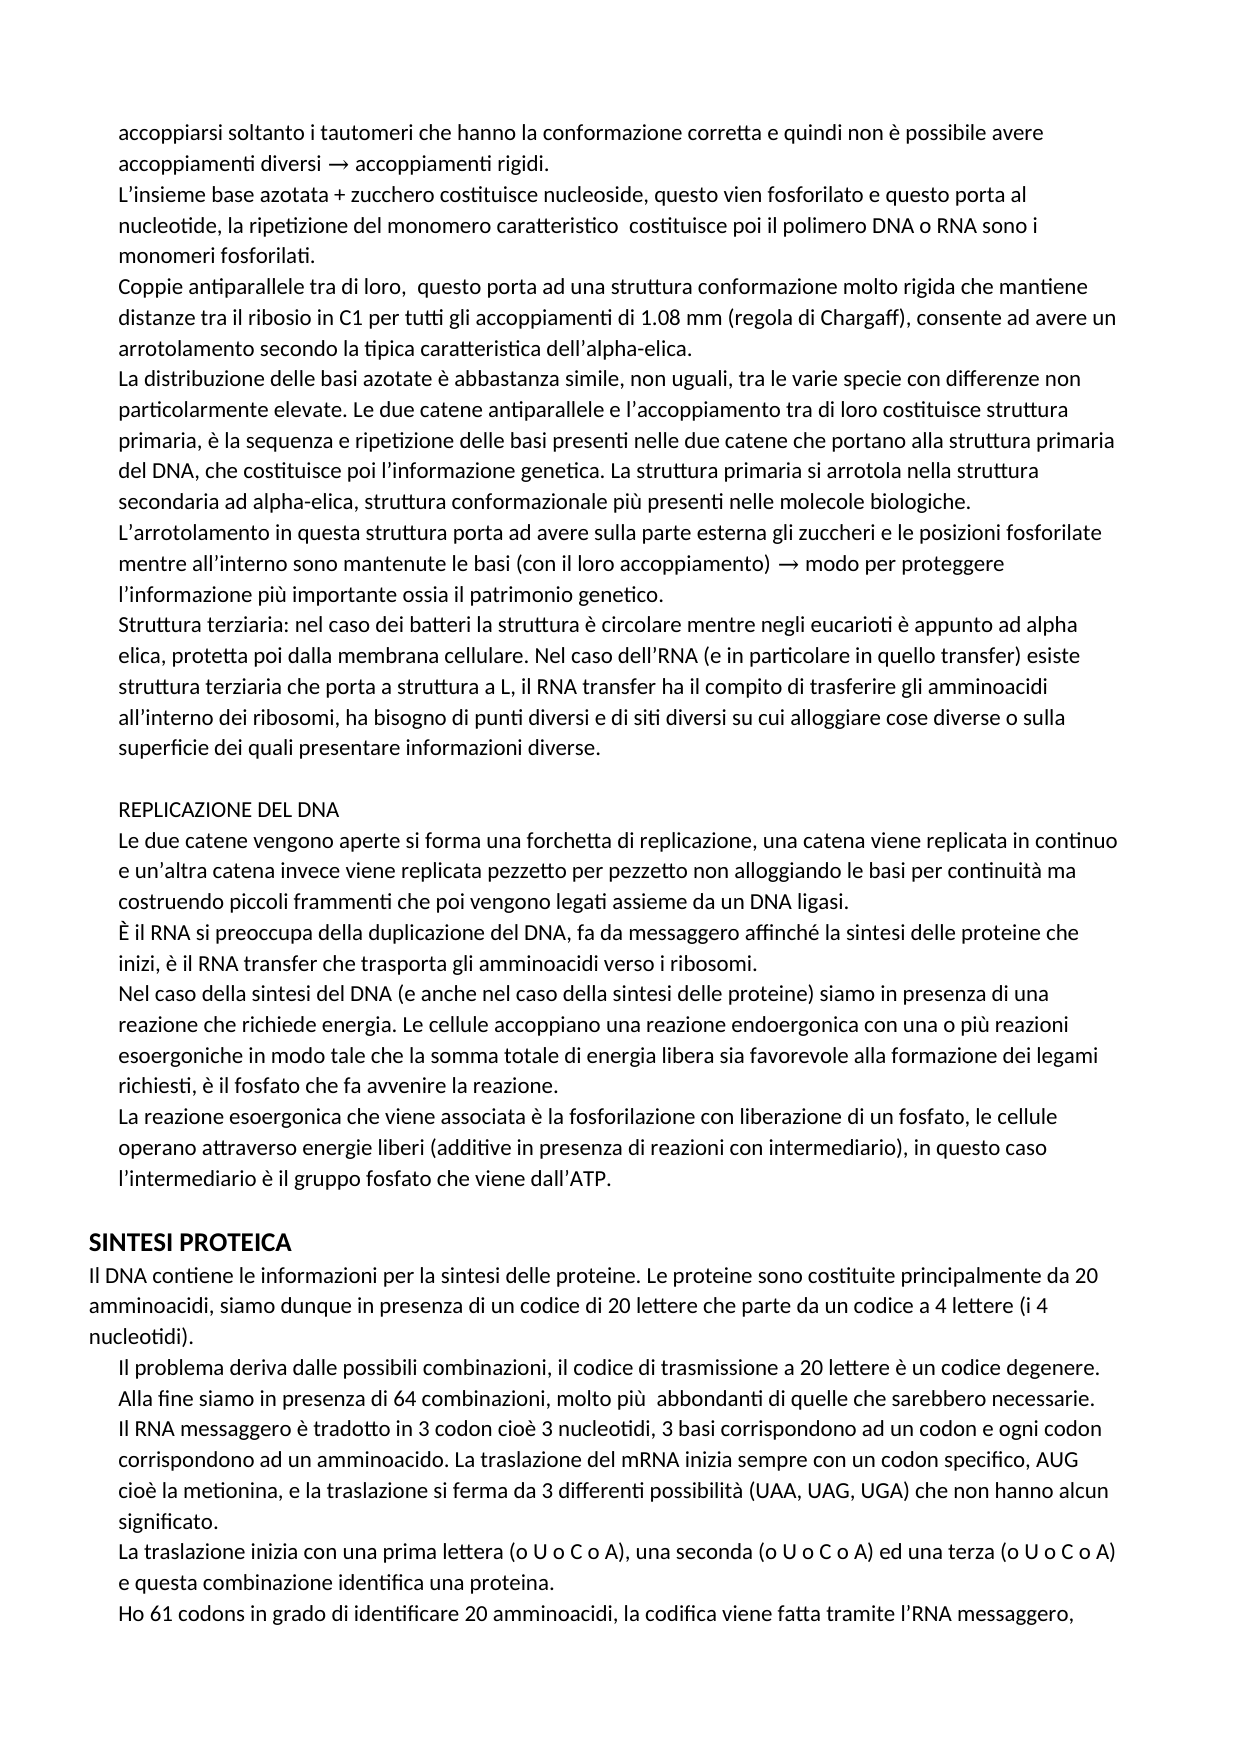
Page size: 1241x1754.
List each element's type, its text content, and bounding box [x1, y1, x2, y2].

text Il problema deriva dalle possibili combinazioni, il codice di trasmissione a 20 lettere è un codice degenere. Alla fine siamo in presenza di 64 combinazioni, molto più abbondanti di quelle che sarebbero necessarie. Il RNA messaggero è tradotto in 3 codon cioè 3 nucleotidi, 3 basi corrispondono ad un codon e ogni codon corrispondono ad un amminoacido. La traslazione del mRNA inizia sempre con un codon specifico, AUG cioè la metionina, e la traslazione si ferma da 3 differenti possibilità (UAA, UAG, UGA) che non hanno alcun significato. La traslazione inizia con una prima lettera (o U o C o A), una seconda (o U o C o A) ed una terza (o U o C o A) e questa combinazione identifica una proteina. Ho 61 codons in grado di identificare 20 amminoacidi, la codifica viene fatta tramite l’RNA messaggero, [118, 1353, 1122, 1627]
text accoppiarsi soltanto i tautomeri che hanno la conformazione corretta e quindi non è possibile avere accoppiamenti diversi → accoppiamenti rigidi. L’insieme base azotata + zucchero costituisce nucleoside, questo vien fosforilato e questo porta al nucleotide, la ripetizione del monomero caratteristico costituisce poi il polimero DNA o RNA sono i monomeri fosforilati. Coppie antiparallele tra di loro, questo porta ad una struttura conformazione molto rigida che mantiene distanze tra il ribosio in C1 per tutti gli accoppiamenti di 1.08 mm (regola di Chargaff), consente ad avere un arrotolamento secondo la tipica caratteristica dell’alpha-elica. La distribuzione delle basi azotate è abbastanza simile, non uguali, tra le varie specie con differenze non particolarmente elevate. Le due catene antiparallele e l’accoppiamento tra di loro costituisce struttura primaria, è la sequenza e ripetizione delle basi presenti nelle due catene che portano alla struttura primaria del DNA, che costituisce poi l’informazione genetica. La struttura primaria si arrotola nella struttura secondaria ad alpha-elica, struttura conformazionale più presenti nelle molecole biologiche. L’arrotolamento in questa struttura porta ad avere sulla parte esterna gli zuccheri e le posizioni fosforilate mentre all’interno sono mantenute le basi (con il loro accoppiamento) → modo per proteggere l’informazione più importante ossia il patrimonio genetico. Struttura terziaria: nel caso dei batteri la struttura è circolare mentre negli eucarioti è appunto ad alpha elica, protetta poi dalla membrana cellulare. Nel caso dell’RNA (e in particolare in quello transfer) esiste struttura terziaria che porta a struttura a L, il RNA transfer ha il compito di trasferire gli amminoacidi all’interno dei ribosomi, ha bisogno di punti diversi e di siti diversi su cui alloggiare cose diverse o sulla superficie dei quali presentare informazioni diverse. REPLICAZIONE DEL DNA Le due catene vengono aperte si forma una forchetta di replicazione, una catena viene replicata in continuo e un’altra catena invece viene replicata pezzetto per pezzetto non alloggiando le basi per continuità ma costruendo piccoli frammenti che poi vengono legati assieme da un DNA ligasi. È il RNA si preoccupa della duplicazione del DNA, fa da messaggero affinché la sintesi delle proteine che inizi, è il RNA transfer che trasporta gli amminoacidi verso i ribosomi. Nel caso della sintesi del DNA (e anche nel caso della sintesi delle proteine) siamo in presenza di una reazione che richiede energia. Le cellule accoppiano una reazione endoergonica con una o più reazioni esoergoniche in modo tale che la somma totale di energia libera sia favorevole alla formazione dei legami richiesti, è il fosfato che fa avvenire la reazione. La reazione esoergonica che viene associata è la fosforilazione con liberazione di un fosfato, le cellule operano attraverso energie liberi (additive in presenza di reazioni con intermediario), in questo caso l’intermediario è il gruppo fosfato che viene dall’ATP. [118, 118, 1122, 1222]
text SINTESI PROTEICA Il DNA contiene le informazioni per la sintesi delle proteine. Le proteine sono costituite principalmente da 20 amminoacidi, siamo dunque in presenza di un codice di 20 lettere che parte da un codice a 4 lettere (i 4 nucleotidi). [89, 1225, 1152, 1350]
